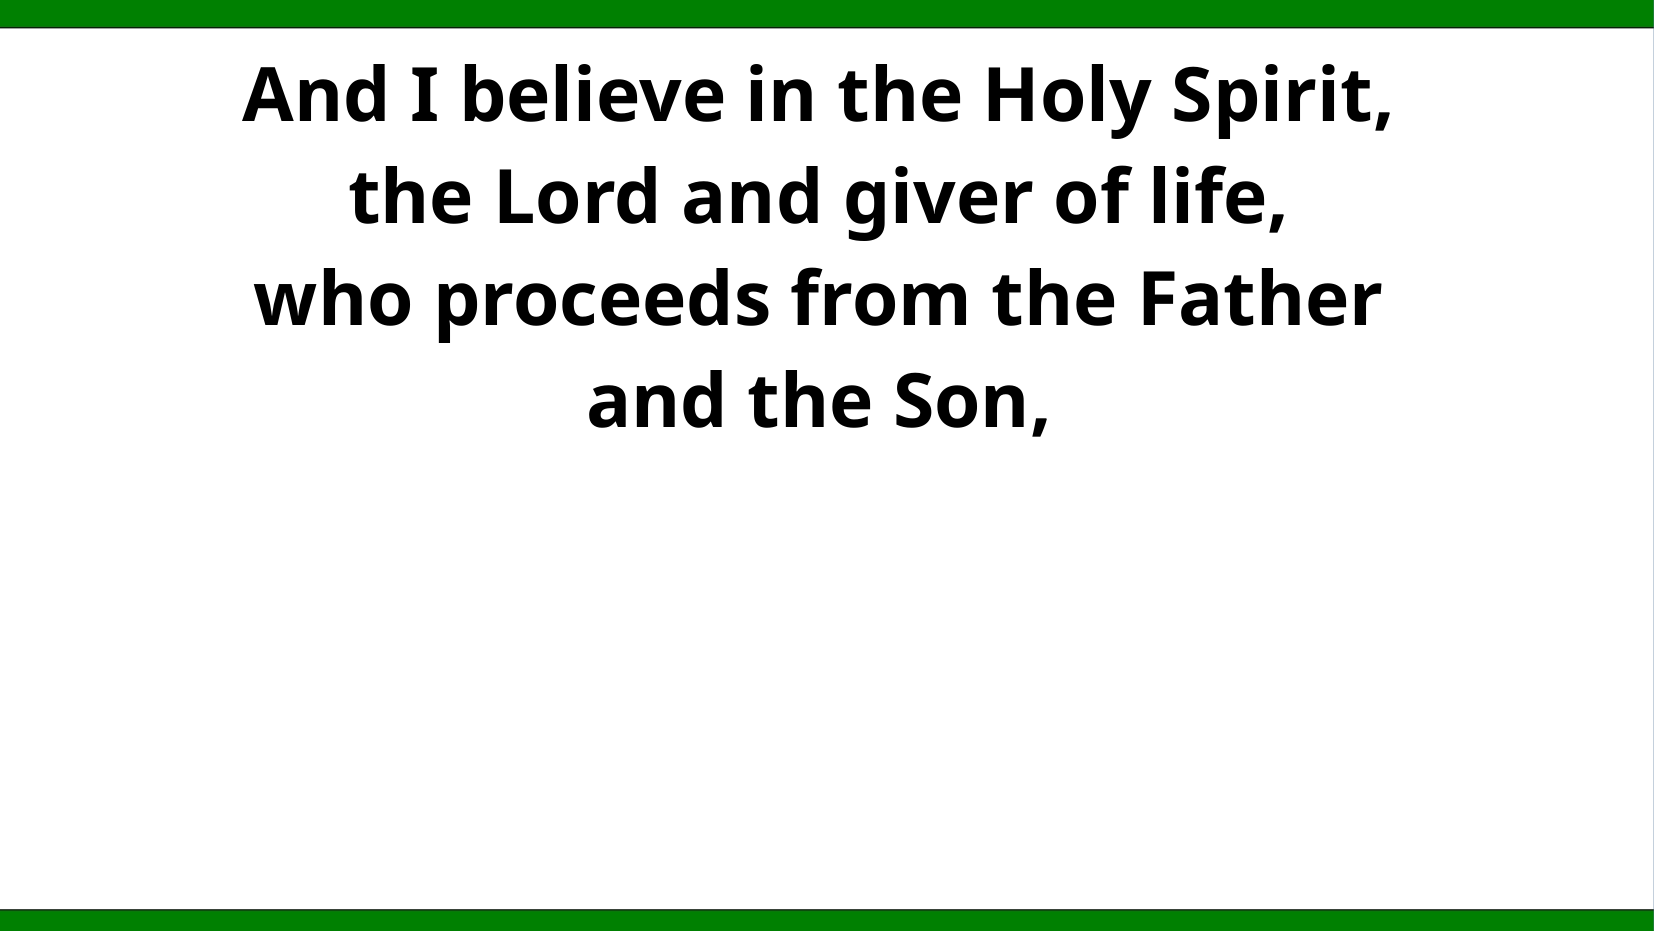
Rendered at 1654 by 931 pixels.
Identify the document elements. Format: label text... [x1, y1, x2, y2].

picture [0, 0, 1654, 931]
text_box And I believe in the Holy Spirit, the Lord and giver of life, who proceeds from the Father and the Son, [46, 33, 1592, 448]
